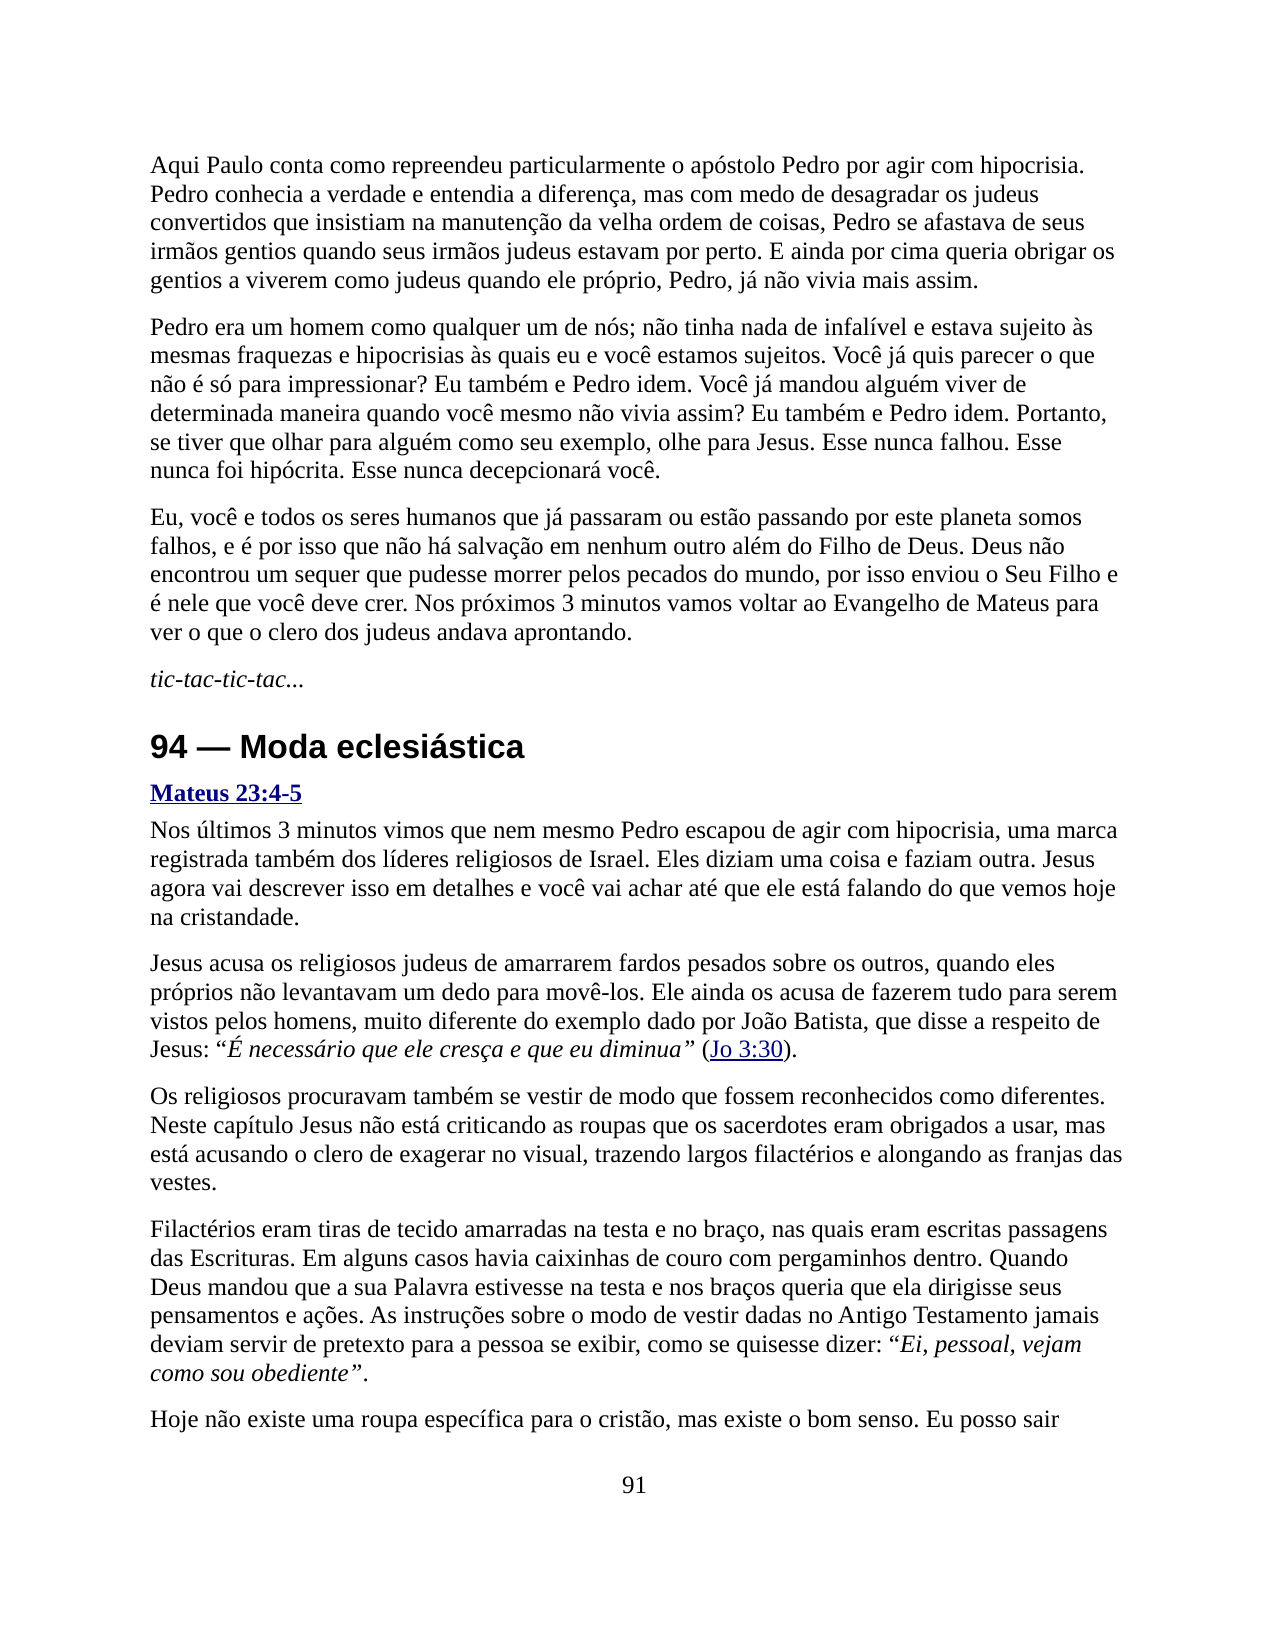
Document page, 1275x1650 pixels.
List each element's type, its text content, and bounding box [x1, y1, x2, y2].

text Nos últimos 3 minutos vimos que nem mesmo Pedro escapou de agir com hipocrisia, uma marca registrada também dos líderes religiosos de Israel. Eles diziam uma coisa e faziam outra. Jesus agora vai descrever isso em detalhes e você vai achar até que ele está falando do que vemos hoje na cristandade. [150, 815, 1125, 930]
text Mateus 23:4-5 [150, 778, 1125, 806]
text Eu, você e todos os seres humanos que já passaram ou estão passando por este planeta somos falhos, e é por isso que não há salvação em nenhum outro além do Filho de Deus. Deus não encontrou um sequer que pudesse morrer pelos pecados do mundo, por isso enviou o Seu Filho e é nele que você deve crer. Nos próximos 3 minutos vamos voltar ao Evangelho de Mateus para ver o que o clero dos judeus andava aprontando. [150, 502, 1125, 646]
text tic-tac-tic-tac... [150, 664, 1125, 692]
text Jesus acusa os religiosos judeus de amarrarem fardos pesados sobre os outros, quando eles próprios não levantavam um dedo para movê-los. Ele ainda os acusa de fazerem tudo para serem vistos pelos homens, muito diferente do exemplo dado por João Batista, que disse a respeito de Jesus: “É necessário que ele cresça e que eu diminua” (Jo 3:30). [150, 948, 1125, 1063]
subtitle 94 — Moda eclesiástica [150, 726, 1125, 765]
text Hoje não existe uma roupa específica para o cristão, mas existe o bom senso. Eu posso sair [150, 1404, 1125, 1433]
text Pedro era um homem como qualquer um de nós; não tinha nada de infalível e estava sujeito às mesmas fraquezas e hipocrisias às quais eu e você estamos sujeitos. Você já quis parecer o que não é só para impressionar? Eu também e Pedro idem. Você já mandou alguém viver de determinada maneira quando você mesmo não vivia assim? Eu também e Pedro idem. Portanto, se tiver que olhar para alguém como seu exemplo, olhe para Jesus. Esse nunca falhou. Esse nunca foi hipócrita. Esse nunca decepcionará você. [150, 312, 1125, 484]
text Filactérios eram tiras de tecido amarradas na testa e no braço, nas quais eram escritas passagens das Escrituras. Em alguns casos havia caixinhas de couro com pergaminhos dentro. Quando Deus mandou que a sua Palavra estivesse na testa e nos braços queria que ela dirigisse seus pensamentos e ações. As instruções sobre o modo de vestir dadas no Antigo Testamento jamais deviam servir de pretexto para a pessoa se exibir, como se quisesse dizer: “Ei, pessoal, vejam como sou obediente”. [150, 1214, 1125, 1387]
text Os religiosos procuravam também se vestir de modo que fossem reconhecidos como diferentes. Neste capítulo Jesus não está criticando as roupas que os sacerdotes eram obrigados a usar, mas está acusando o clero de exagerar no visual, trazendo largos filactérios e alongando as franjas das vestes. [150, 1081, 1125, 1196]
text Aqui Paulo conta como repreendeu particularmente o apóstolo Pedro por agir com hipocrisia. Pedro conhecia a verdade e entendia a diferença, mas com medo de desagradar os judeus convertidos que insistiam na manutenção da velha ordem de coisas, Pedro se afastava de seus irmãos gentios quando seus irmãos judeus estavam por perto. E ainda por cima queria obrigar os gentios a viverem como judeus quando ele próprio, Pedro, já não vivia mais assim. [150, 150, 1125, 294]
